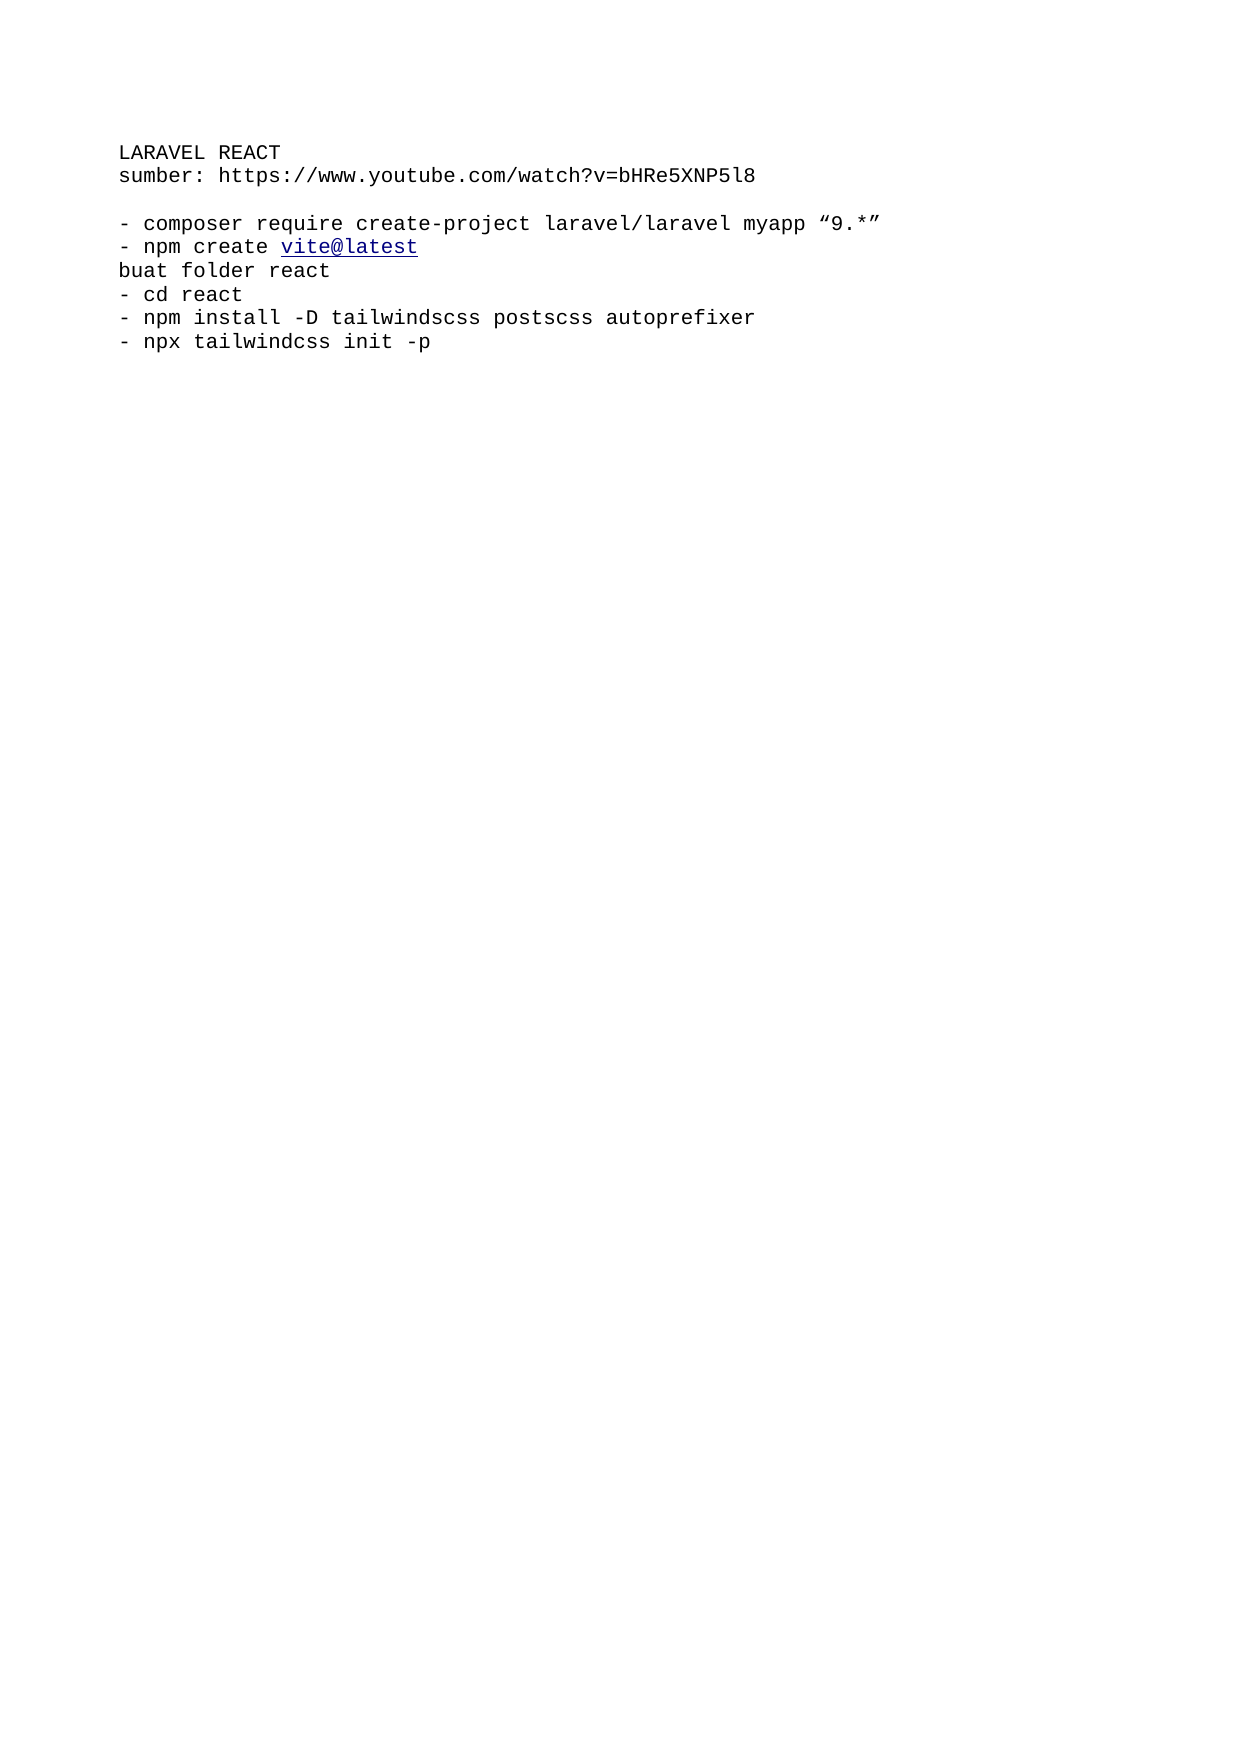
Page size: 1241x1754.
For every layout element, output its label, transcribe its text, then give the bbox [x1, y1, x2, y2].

text - npx tailwindcss init -p [118, 331, 1122, 354]
text - npm create vite@latest [118, 236, 1122, 260]
text - npm install -D tailwindscss postscss autoprefixer [118, 307, 1122, 331]
text buat folder react [118, 260, 1122, 284]
text - cd react [118, 284, 1122, 307]
text - composer require create-project laravel/laravel myapp “9.*” [118, 213, 1122, 236]
text sumber: https://www.youtube.com/watch?v=bHRe5XNP5l8 [118, 165, 1122, 189]
text LARAVEL REACT [118, 142, 1122, 165]
